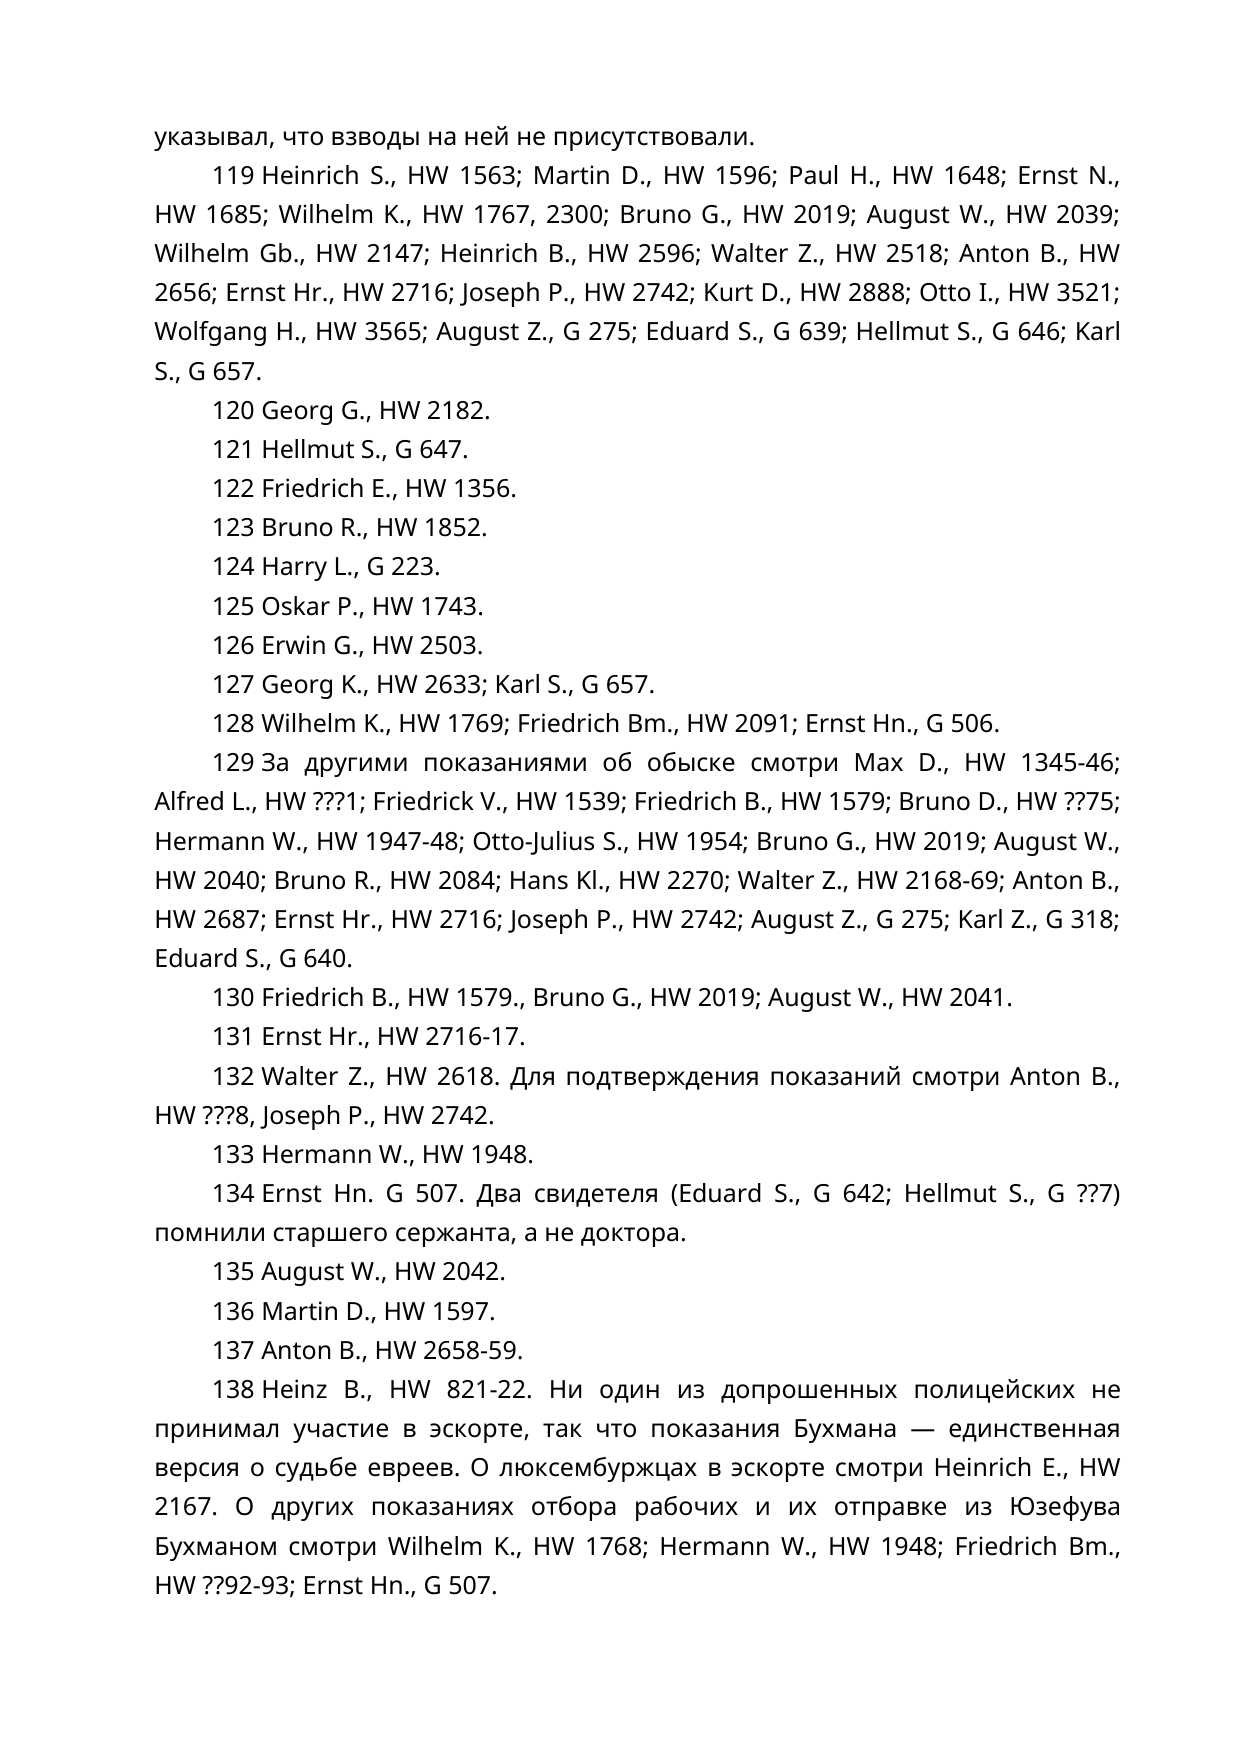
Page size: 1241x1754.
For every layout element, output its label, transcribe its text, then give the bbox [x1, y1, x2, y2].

text Ernst Hn. G 507. Два свидетеля (Eduard S., G 642; Hellmut S., G ??7) помнили старшего сержанта, а не доктора. [118, 1176, 1122, 1249]
text Walter Z., HW 2618. Для подтверждения показаний смотри Anton B., HW ???8, Joseph P., HW 2742. [118, 1058, 1122, 1131]
text Wilhelm K., HW 1769; Friedrich Bm., HW 2091; Ernst Hn., G 506. [118, 706, 1122, 740]
text Heinrich S., HW 1563; Martin D., HW 1596; Paul H., HW 1648; Ernst N., HW 1685; Wilhelm K., HW 1767, 2300; Bruno G., HW 2019; August W., HW 2039; Wilhelm Gb., HW 2147; Heinrich B., HW 2596; Walter Z., HW 2518; Anton B., HW 2656; Ernst Hr., HW 2716; Joseph P., HW 2742; Kurt D., HW 2888; Otto I., HW 3521; Wolfgang H., HW 3565; August Z., G 275; Eduard S., G 639; Hellmut S., G 646; Karl S., G 657. [118, 157, 1122, 387]
text Anton B., HW 2658-59. [118, 1332, 1122, 1366]
text Hermann W., HW 1948. [118, 1136, 1122, 1171]
text Martin D., HW 1597. [118, 1293, 1122, 1327]
text Ernst Hr., HW 2716-17. [118, 1019, 1122, 1053]
text Harry L., G 223. [118, 549, 1122, 583]
text Friedrich E., HW 1356. [118, 471, 1122, 505]
text Hellmut S., G 647. [118, 431, 1122, 466]
text Oskar P., HW 1743. [118, 588, 1122, 622]
text указывал, что взводы на ней не присутствовали. [118, 118, 1122, 152]
text Bruno R., HW 1852. [118, 510, 1122, 544]
text Georg G., HW 2182. [118, 392, 1122, 426]
text Friedrich B., HW 1579., Bruno G., HW 2019; August W., HW 2041. [118, 980, 1122, 1014]
text Heinz B., HW 821-22. Ни один из допрошенных полицейских не принимал участие в эскорте, так что показания Бухмана — единственная версия о судьбе евреев. О люксембуржцах в эскорте смотри Heinrich E., HW 2167. О других показаниях отбора рабочих и их отправке из Юзефува Бухманом смотри Wilhelm K., HW 1768; Hermann W., HW 1948; Friedrich Bm., HW ??92-93; Ernst Hn., G 507. [118, 1371, 1122, 1601]
text За другими показаниями об обыске смотри Max D., HW 1345-46; Alfred L., HW ???1; Friedrick V., HW 1539; Friedrich B., HW 1579; Bruno D., HW ??75; Hermann W., HW 1947-48; Otto-Julius S., HW 1954; Bruno G., HW 2019; August W., HW 2040; Bruno R., HW 2084; Hans Kl., HW 2270; Walter Z., HW 2168-69; Anton B., HW 2687; Ernst Hr., HW 2716; Joseph P., HW 2742; August Z., G 275; Karl Z., G 318; Eduard S., G 640. [118, 745, 1122, 975]
text Georg K., HW 2633; Karl S., G 657. [118, 666, 1122, 701]
text Erwin G., HW 2503. [118, 627, 1122, 661]
text August W., HW 2042. [118, 1254, 1122, 1288]
